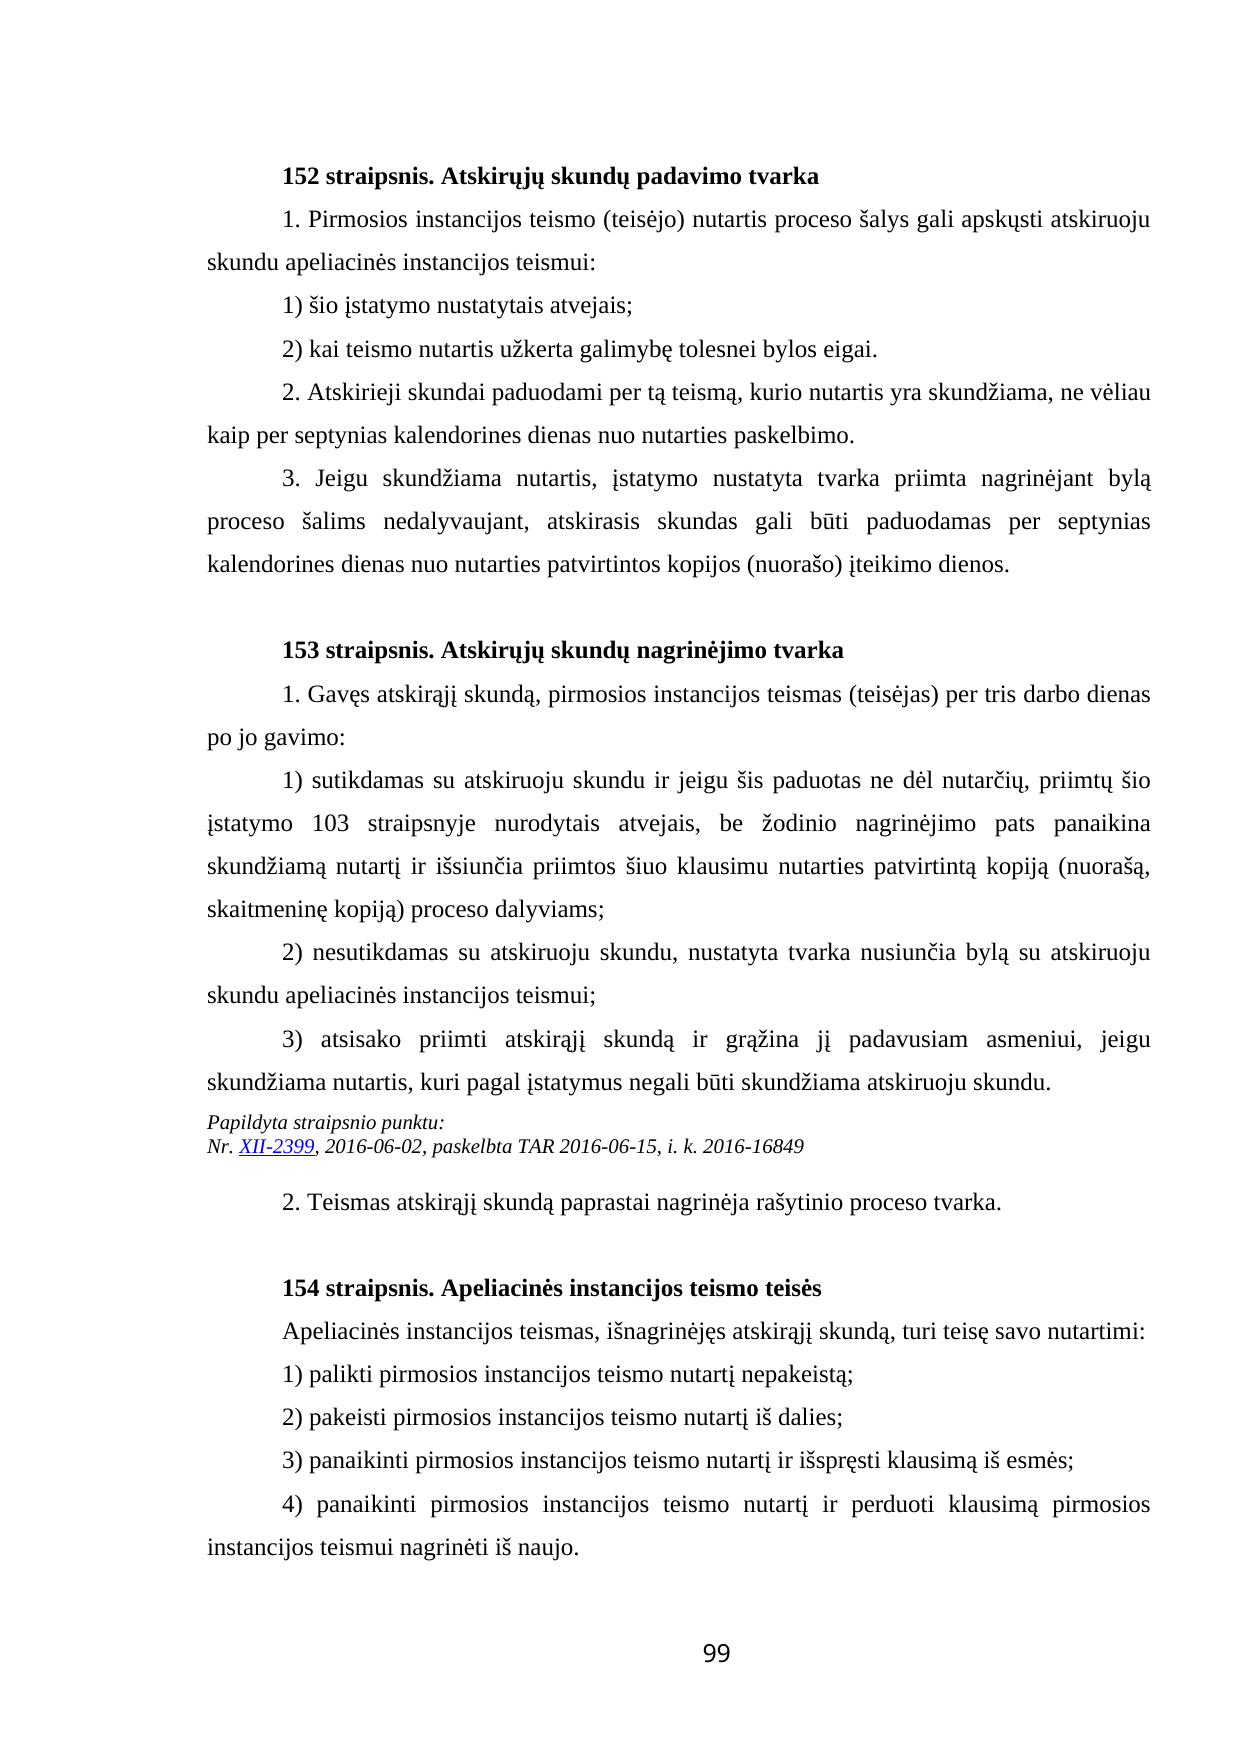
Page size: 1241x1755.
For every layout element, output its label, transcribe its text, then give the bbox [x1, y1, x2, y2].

text 2. Atskirieji skundai paduodami per tą teismą, kurio nutartis yra skundžiama, ne vėliau kaip per septynias kalendorines dienas nuo nutarties paskelbimo. [207, 377, 1152, 449]
text 1. Pirmosios instancijos teismo (teisėjo) nutartis proceso šalys gali apskųsti atskiruoju skundu apeliacinės instancijos teismui: [207, 204, 1152, 276]
text 3. Jeigu skundžiama nutartis, įstatymo nustatyta tvarka priimta nagrinėjant bylą proceso šalims nedalyvaujant, atskirasis skundas gali būti paduodamas per septynias kalendorines dienas nuo nutarties patvirtintos kopijos (nuorašo) įteikimo dienos. [207, 463, 1152, 578]
text 2. Teismas atskirąjį skundą paprastai nagrinėja rašytinio proceso tvarka. [207, 1187, 1152, 1216]
text 1. Gavęs atskirąjį skundą, pirmosios instancijos teismas (teisėjas) per tris darbo dienas po jo gavimo: [207, 679, 1152, 751]
text 152 straipsnis. Atskirųjų skundų padavimo tvarka [207, 161, 1152, 190]
text 154 straipsnis. Apeliacinės instancijos teismo teisės [207, 1273, 1152, 1302]
text 1) šio įstatymo nustatytais atvejais; [207, 291, 1152, 319]
text 2) kai teismo nutartis užkerta galimybę tolesnei bylos eigai. [207, 334, 1152, 362]
text 1) palikti pirmosios instancijos teismo nutartį nepakeistą; [207, 1359, 1152, 1388]
text Apeliacinės instancijos teismas, išnagrinėjęs atskirąjį skundą, turi teisę savo nutartimi: [207, 1316, 1152, 1345]
text 1) sutikdamas su atskiruoju skundu ir jeigu šis paduotas ne dėl nutarčių, priimtų šio įstatymo 103 straipsnyje nurodytais atvejais, be žodinio nagrinėjimo pats panaikina skundžiamą nutartį ir išsiunčia priimtos šiuo klausimu nutarties patvirtintą kopiją (nuorašą, skaitmeninę kopiją) proceso dalyviams; [207, 765, 1152, 923]
text 153 straipsnis. Atskirųjų skundų nagrinėjimo tvarka [207, 636, 1152, 664]
text Papildyta straipsnio punktu: [207, 1110, 1152, 1134]
text 2) nesutikdamas su atskiruoju skundu, nustatyta tvarka nusiunčia bylą su atskiruoju skundu apeliacinės instancijos teismui; [207, 937, 1152, 1009]
text 3) atsisako priimti atskirąjį skundą ir grąžina jį padavusiam asmeniui, jeigu skundžiama nutartis, kuri pagal įstatymus negali būti skundžiama atskiruoju skundu. [207, 1024, 1152, 1096]
text 4) panaikinti pirmosios instancijos teismo nutartį ir perduoti klausimą pirmosios instancijos teismui nagrinėti iš naujo. [207, 1489, 1152, 1561]
text 2) pakeisti pirmosios instancijos teismo nutartį iš dalies; [207, 1402, 1152, 1431]
text 3) panaikinti pirmosios instancijos teismo nutartį ir išspręsti klausimą iš esmės; [207, 1446, 1152, 1474]
text Nr. XII-2399, 2016-06-02, paskelbta TAR 2016-06-15, i. k. 2016-16849 [207, 1134, 1152, 1158]
